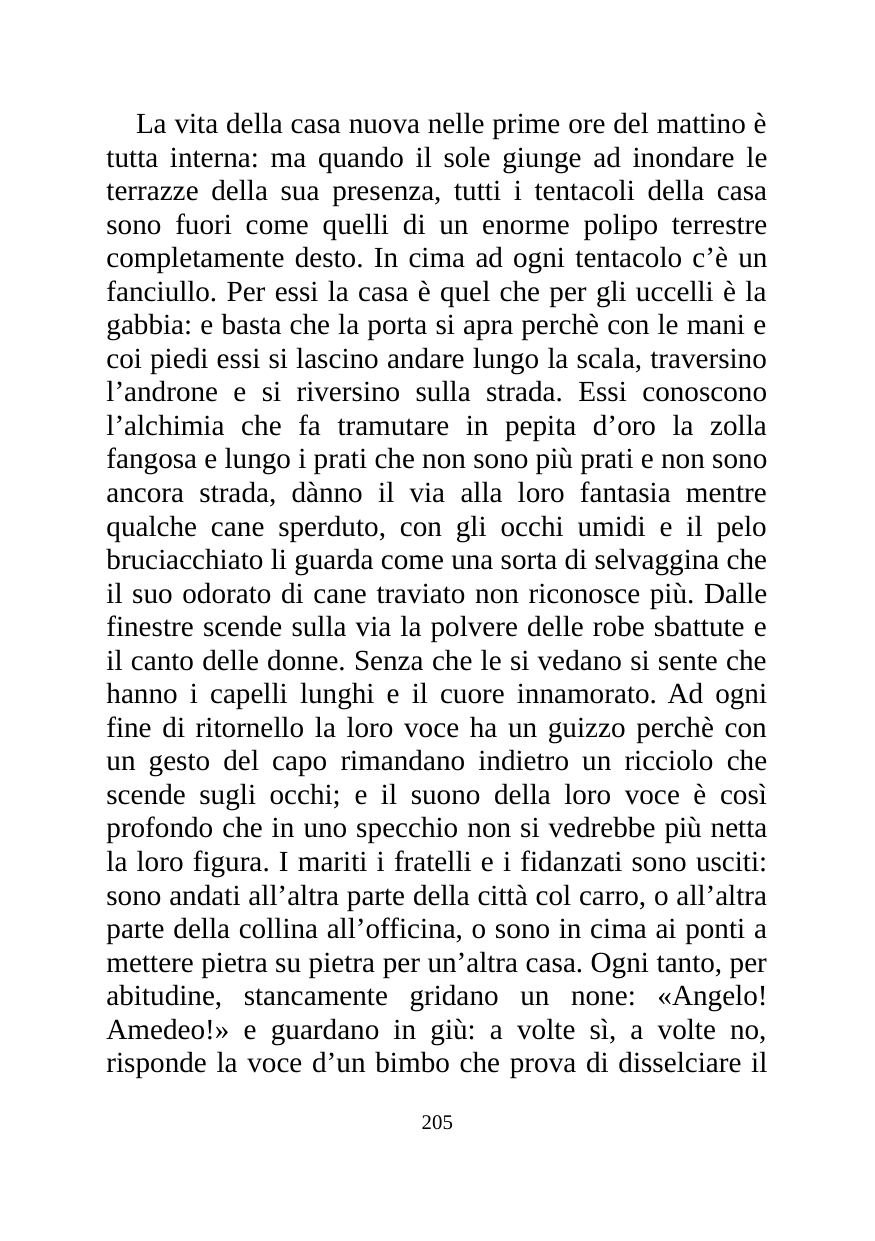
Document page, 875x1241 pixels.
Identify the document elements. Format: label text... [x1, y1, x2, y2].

text La vita della casa nuova nelle prime ore del mattino è tutta interna: ma quando il sole giunge ad inondare le terrazze della sua presenza, tutti i tentacoli della casa sono fuori come quelli di un enorme polipo terrestre completamente desto. In cima ad ogni tentacolo c’è un fanciullo. Per essi la casa è quel che per gli uccelli è la gabbia: e basta che la porta si apra perchè con le mani e coi piedi essi si lascino andare lungo la scala, traversino l’androne e si riversino sulla strada. Essi conoscono l’alchimia che fa tramutare in pepita d’oro la zolla fangosa e lungo i prati che non sono più prati e non sono ancora strada, dànno il via alla loro fantasia mentre qualche cane sperduto, con gli occhi umidi e il pelo bruciacchiato li guarda come una sorta di selvaggina che il suo odorato di cane traviato non riconosce più. Dalle finestre scende sulla via la polvere delle robe sbattute e il canto delle donne. Senza che le si vedano si sente che hanno i capelli lunghi e il cuore innamorato. Ad ogni fine di ritornello la loro voce ha un guizzo perchè con un gesto del capo rimandano indietro un ricciolo che scende sugli occhi; e il suono della loro voce è così profondo che in uno specchio non si vedrebbe più netta la loro figura. I mariti i fratelli e i fidanzati sono usciti: sono andati all’altra parte della città col carro, o all’altra parte della collina all’officina, o sono in cima ai ponti a mettere pietra su pietra per un’altra casa. Ogni tanto, per abitudine, stancamente gridano un none: «Angelo! Amedeo!» e guardano in giù: a volte sì, a volte no, risponde la voce d’un bimbo che prova di disselciare il [106, 106, 768, 1079]
